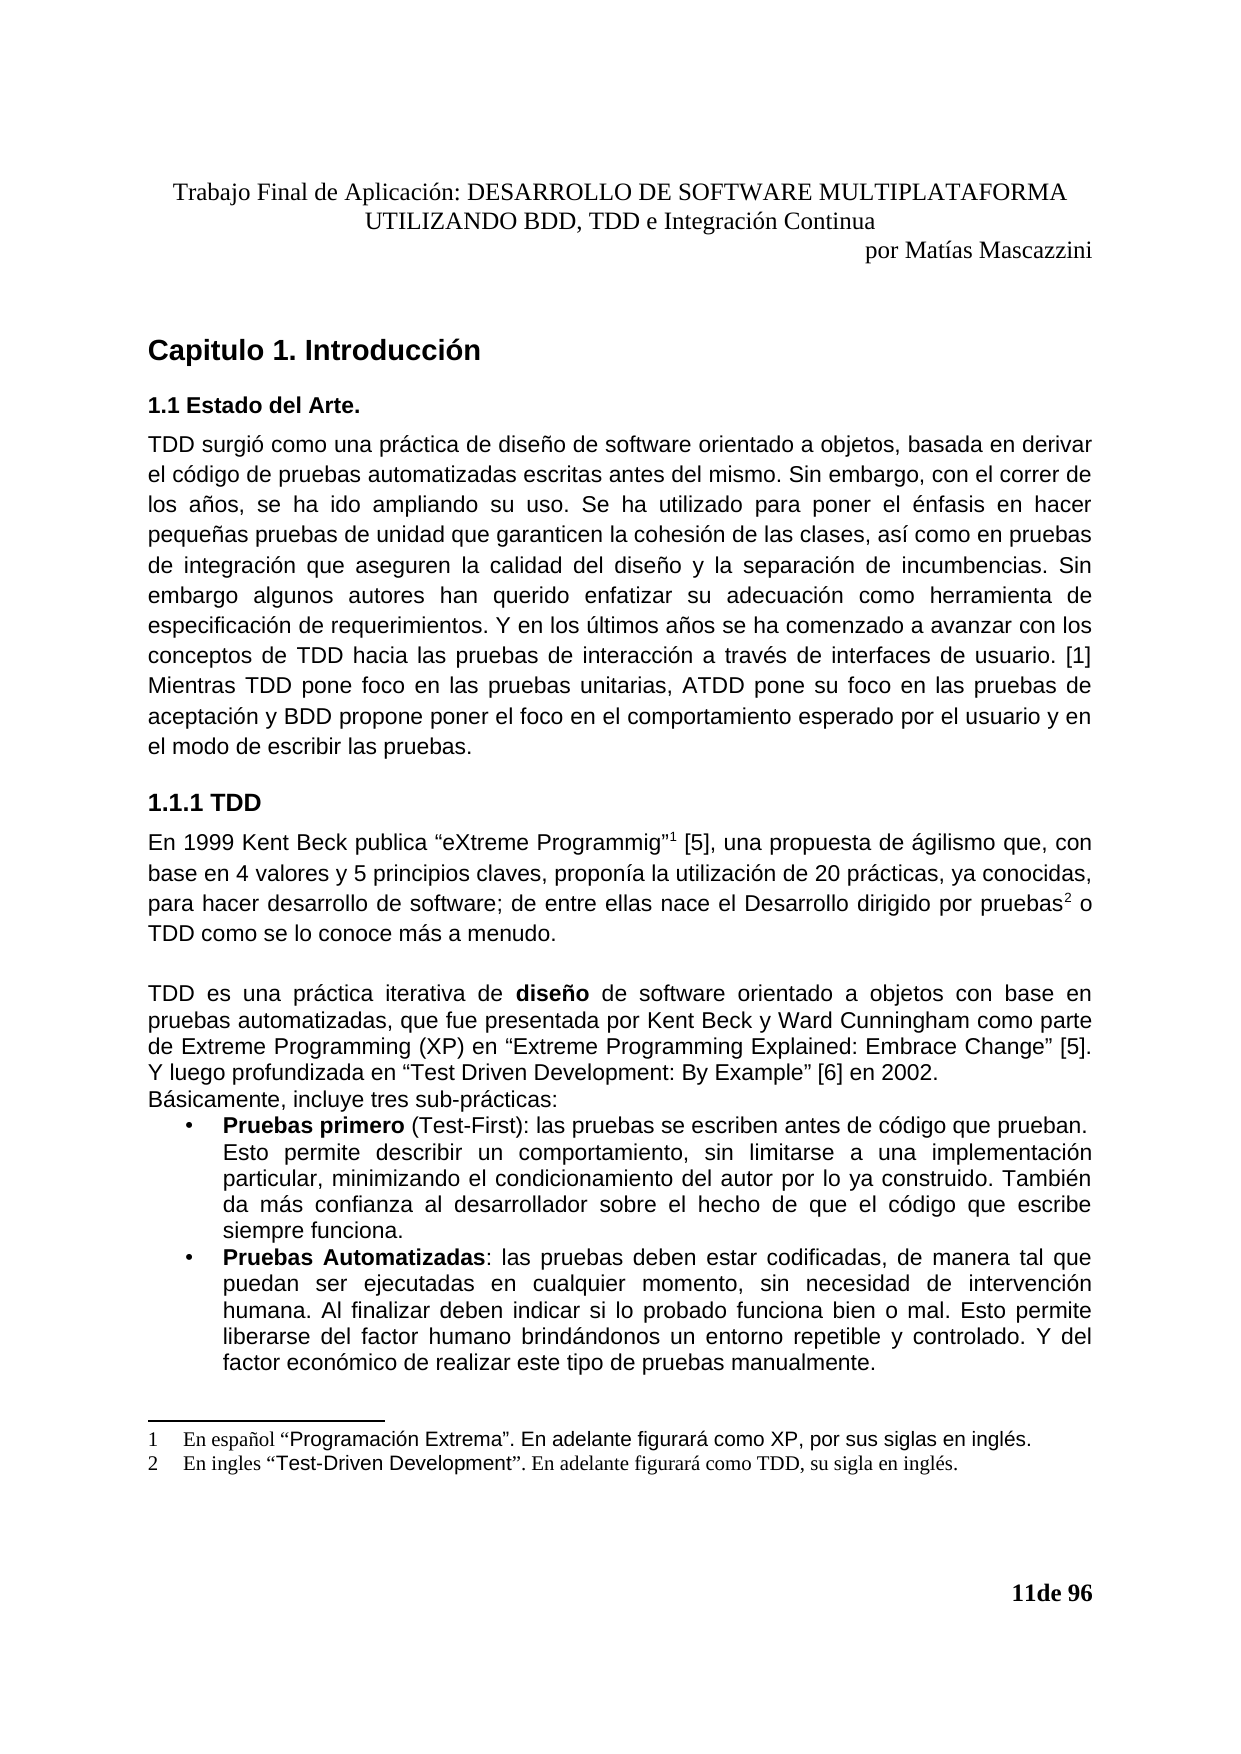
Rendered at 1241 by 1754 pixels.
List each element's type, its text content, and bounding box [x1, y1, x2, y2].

text En español “Programación Extrema”. En adelante figurará como XP, por sus siglas en inglés. [148, 1427, 1093, 1451]
subtitle 1.1 Estado del Arte. [148, 392, 1093, 418]
text En ingles “Test-Driven Development”. En adelante figurará como TDD, su sigla en inglés. [148, 1451, 1093, 1475]
subtitle Capitulo 1. Introducción [148, 333, 1093, 367]
text Básicamente, incluye tres sub-prácticas: [148, 1086, 1093, 1112]
text TDD surgió como una práctica de diseño de software orientado a objetos, basada en derivar el código de pruebas automatizadas escritas antes del mismo. Sin embargo, con el correr de los años, se ha ido ampliando su uso. Se ha utilizado para poner el énfasis en hacer pequeñas pruebas de unidad que garanticen la cohesión de las clases, así como en pruebas de integración que aseguren la calidad del diseño y la separación de incumbencias. Sin embargo algunos autores han querido enfatizar su adecuación como herramienta de especificación de requerimientos. Y en los últimos años se ha comenzado a avanzar con los conceptos de TDD hacia las pruebas de interacción a través de interfaces de usuario. [1] Mientras TDD pone foco en las pruebas unitarias, ATDD pone su foco en las pruebas de aceptación y BDD propone poner el foco en el comportamiento esperado por el usuario y en el modo de escribir las pruebas. [148, 431, 1093, 759]
subtitle 1.1.1 TDD [148, 788, 1093, 817]
text En 1999 Kent Beck publica “eXtreme Programmig” [5], una propuesta de ágilismo que, con base en 4 valores y 5 principios claves, proponía la utilización de 20 prácticas, ya conocidas, para hacer desarrollo de software; de entre ellas nace el Desarrollo dirigido por pruebas o TDD como se lo conoce más a menudo. [148, 829, 1093, 946]
list Esto permite describir un comportamiento, sin limitarse a una implementación particular, minimizando el condicionamiento del autor por lo ya construido. También da más confianza al desarrollador sobre el hecho de que el código que escribe siempre funciona. [185, 1138, 1093, 1244]
text TDD es una práctica iterativa de diseño de software orientado a objetos con base en pruebas automatizadas, que fue presentada por Kent Beck y Ward Cunningham como parte de Extreme Programming (XP) en “Extreme Programming Explained: Embrace Change” [5]. Y luego profundizada en “Test Driven Development: By Example” [6] en 2002. [148, 980, 1093, 1086]
list Pruebas primero (Test-First): las pruebas se escriben antes de código que prueban. [185, 1112, 1093, 1138]
list Pruebas Automatizadas: las pruebas deben estar codificadas, de manera tal que puedan ser ejecutadas en cualquier momento, sin necesidad de intervención humana. Al finalizar deben indicar si lo probado funciona bien o mal. Esto permite liberarse del factor humano brindándonos un entorno repetible y controlado. Y del factor económico de realizar este tipo de pruebas manualmente. [185, 1244, 1093, 1376]
